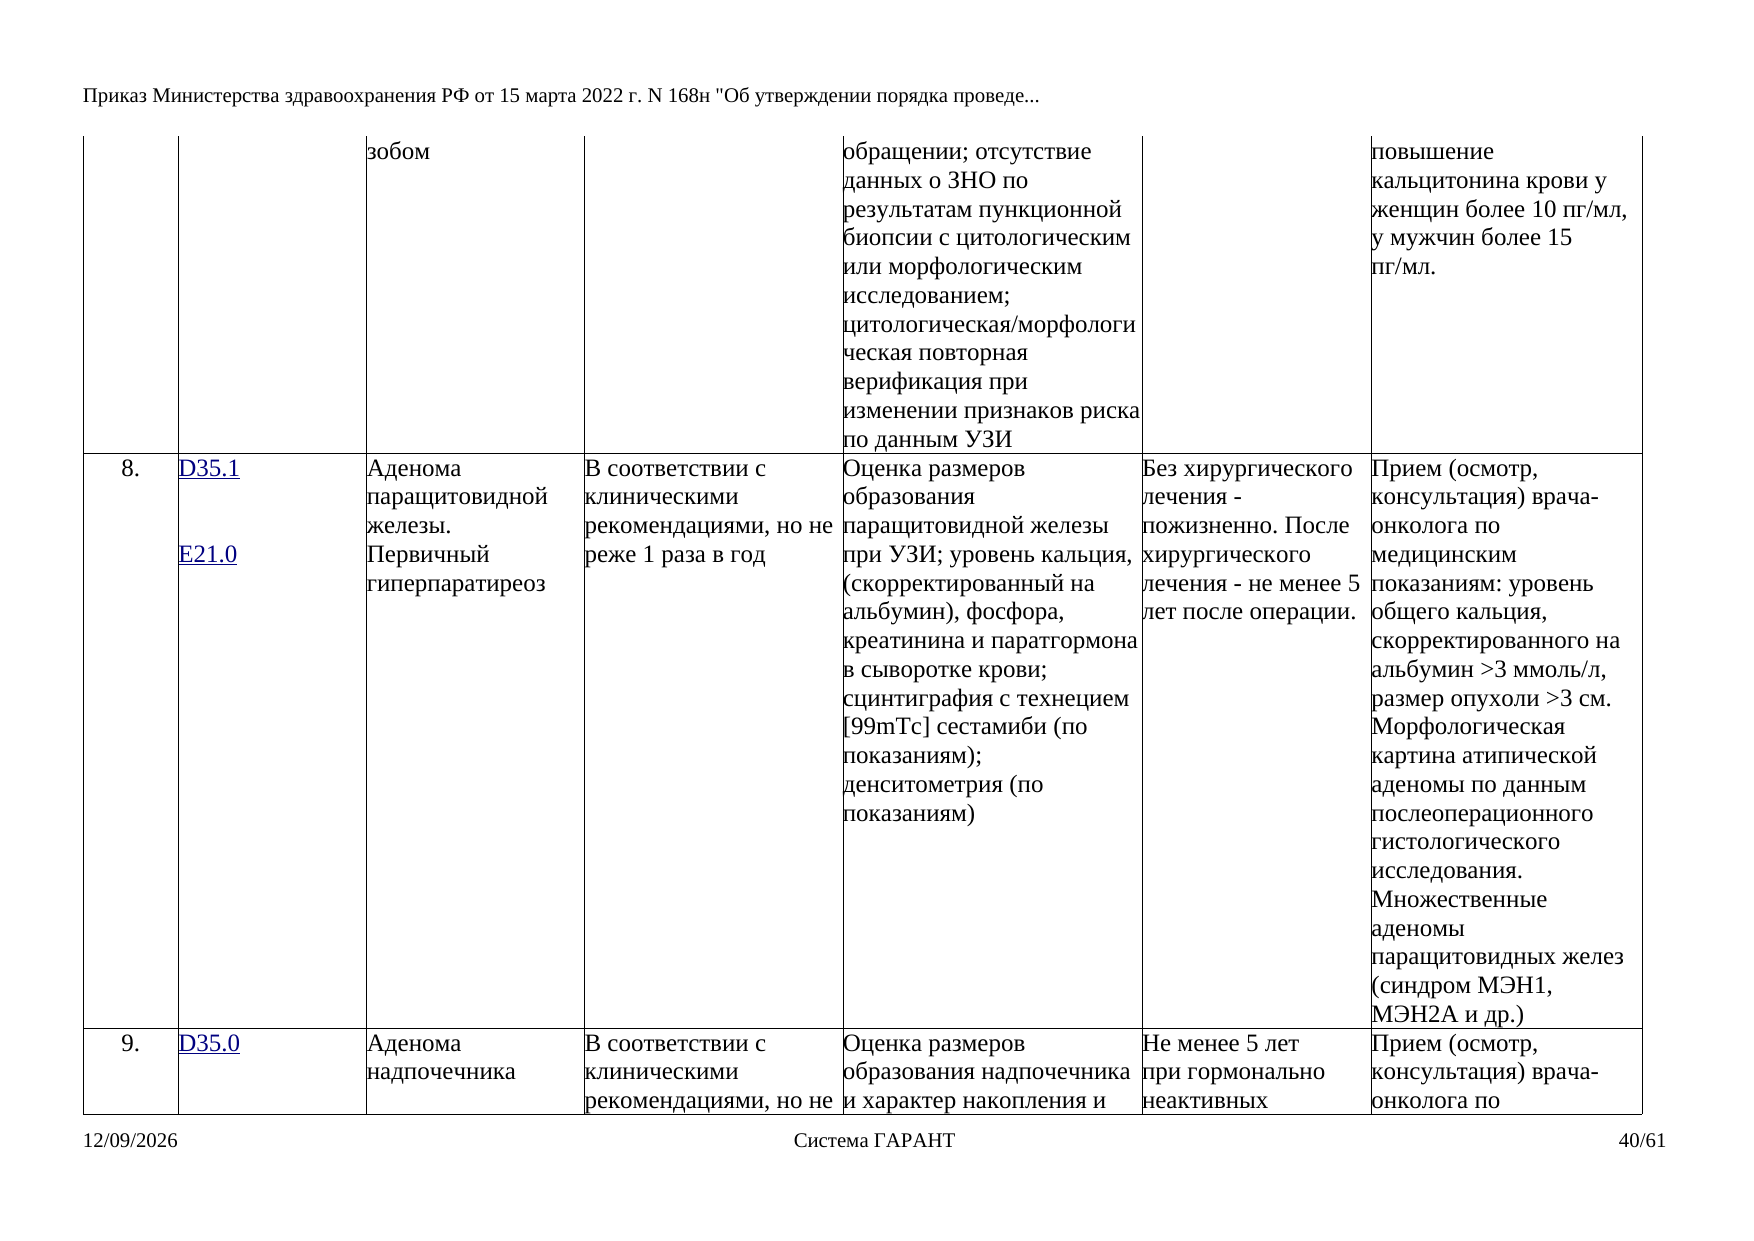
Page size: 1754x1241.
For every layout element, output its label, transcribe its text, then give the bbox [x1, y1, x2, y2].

table_cell D35.1 [179, 454, 366, 539]
table_cell Первичный гиперпаратиреоз [367, 539, 584, 1028]
table_cell Прием (осмотр, консультация) врача-онколога по [1372, 1029, 1642, 1114]
table_cell повышение кальцитонина крови у женщин более 10 пг/мл, у мужчин более 15 пг/мл. [1372, 136, 1642, 453]
table_cell обращении; отсутствие данных о ЗНО по результатам пункционной биопсии с цитологическим или морфологическим исследованием; цитологическая/морфологическая повторная верификация при изменении признаков риска по данным УЗИ [844, 136, 1142, 453]
table_cell D35.0 [179, 1029, 366, 1114]
table_cell В соответствии с клиническими рекомендациями, но не реже 1 раза в год [585, 454, 843, 1028]
table_cell [84, 539, 178, 1028]
table_cell зобом [367, 136, 584, 453]
table_cell Аденома надпочечника [367, 1029, 584, 1114]
table_cell Оценка размеров образования паращитовидной железы при УЗИ; уровень кальция, (скорректированный на альбумин), фосфора, креатинина и паратгормона в сыворотке крови; сцинтиграфия с технецием [99mТс] сестамиби (по показаниям); денситометрия (по показаниям) [844, 454, 1142, 1028]
table_cell [84, 136, 178, 453]
table_cell Без хирургического лечения - пожизненно. После хирургического лечения - не менее 5 лет после операции. [1143, 454, 1371, 1028]
table_cell [585, 136, 843, 453]
table_cell [179, 136, 366, 453]
table_cell [1143, 136, 1371, 453]
table_cell 9. [84, 1029, 178, 1114]
table_cell Оценка размеров образования надпочечника и характер накопления и [844, 1029, 1142, 1114]
table_cell 8. [84, 454, 178, 539]
table_cell Прием (осмотр, консультация) врача-онколога по медицинским показаниям: уровень общего кальция, скорректированного на альбумин >3 ммоль/л, размер опухоли >3 см. Морфологическая картина атипической аденомы по данным послеоперационного гистологического исследования. Множественные аденомы паращитовидных желез (синдром МЭН1, МЭН2А и др.) [1372, 454, 1642, 1028]
table_cell E21.0 [179, 539, 366, 1028]
table_cell Не менее 5 лет при гормонально неактивных [1143, 1029, 1371, 1114]
table_cell Аденома паращитовидной железы. [367, 454, 584, 539]
table_cell В соответствии с клиническими рекомендациями, но не [585, 1029, 843, 1114]
